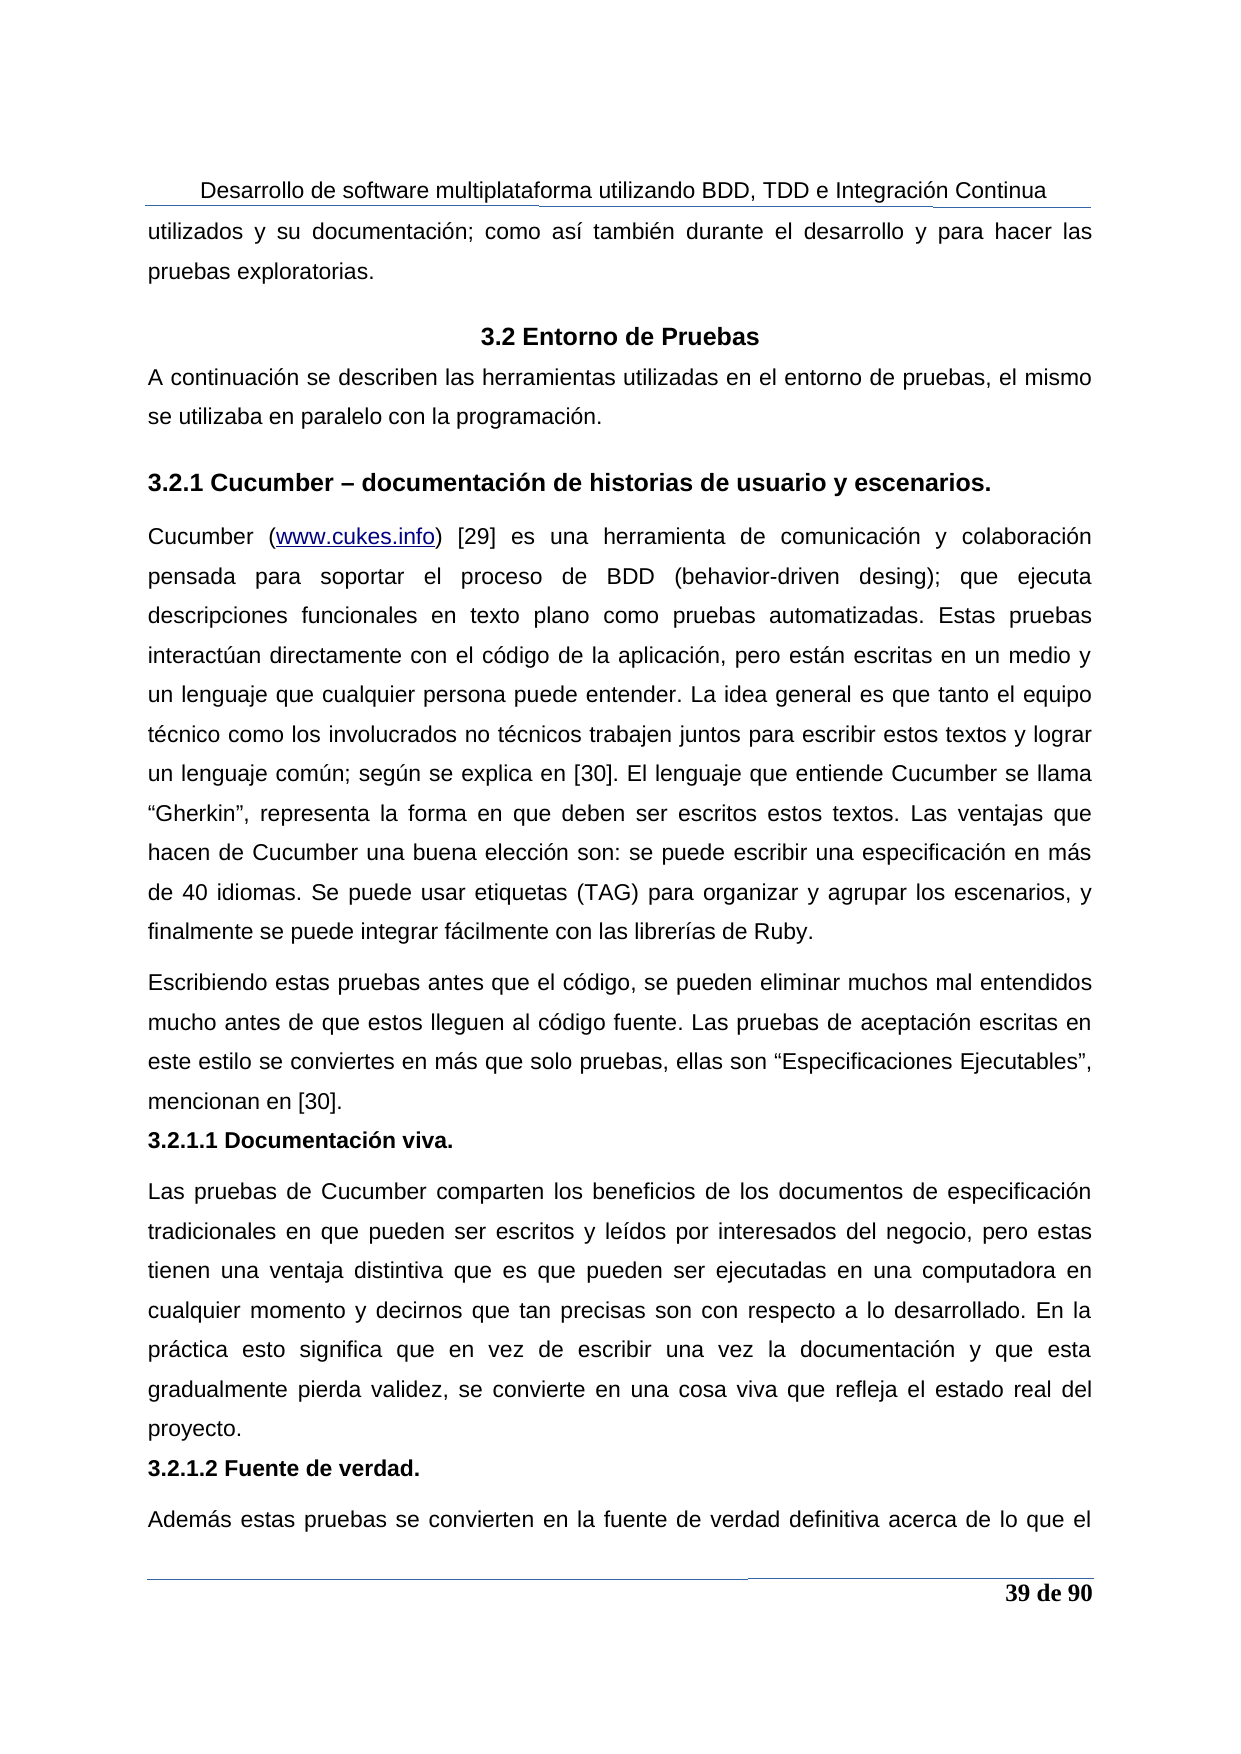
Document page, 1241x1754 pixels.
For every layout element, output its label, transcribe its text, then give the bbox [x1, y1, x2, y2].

text utilizados y su documentación; como así también durante el desarrollo y para hacer las pruebas exploratorias. [148, 218, 1093, 284]
text Escribiendo estas pruebas antes que el código, se pueden eliminar muchos mal entendidos mucho antes de que estos lleguen al código fuente. Las pruebas de aceptación escritas en este estilo se conviertes en más que solo pruebas, ellas son “Especificaciones Ejecutables”, mencionan en [30]. [148, 969, 1093, 1114]
text 3.2.1.2 Fuente de verdad. [148, 1455, 1093, 1481]
text 3.2.1.1 Documentación viva. [148, 1127, 1093, 1153]
subtitle 3.2.1 Cucumber – documentación de historias de usuario y escenarios. [148, 467, 1093, 496]
text Las pruebas de Cucumber comparten los beneficios de los documentos de especificación tradicionales en que pueden ser escritos y leídos por interesados del negocio, pero estas tienen una ventaja distintiva que es que pueden ser ejecutadas en una computadora en cualquier momento y decirnos que tan precisas son con respecto a lo desarrollado. En la práctica esto significa que en vez de escribir una vez la documentación y que esta gradualmente pierda validez, se convierte en una cosa viva que refleja el estado real del proyecto. [148, 1178, 1093, 1442]
subtitle 3.2 Entorno de Pruebas [148, 322, 1093, 351]
text Cucumber (www.cukes.info) [29] es una herramienta de comunicación y colaboración pensada para soportar el proceso de BDD (behavior-driven desing); que ejecuta descripciones funcionales en texto plano como pruebas automatizadas. Estas pruebas interactúan directamente con el código de la aplicación, pero están escritas en un medio y un lenguaje que cualquier persona puede entender. La idea general es que tanto el equipo técnico como los involucrados no técnicos trabajen juntos para escribir estos textos y lograr un lenguaje común; según se explica en [30]. El lenguaje que entiende Cucumber se llama “Gherkin”, representa la forma en que deben ser escritos estos textos. Las ventajas que hacen de Cucumber una buena elección son: se puede escribir una especificación en más de 40 idiomas. Se puede usar etiquetas (TAG) para organizar y agrupar los escenarios, y finalmente se puede integrar fácilmente con las librerías de Ruby. [148, 523, 1093, 944]
text Además estas pruebas se convierten en la fuente de verdad definitiva acerca de lo que el [148, 1506, 1093, 1532]
text A continuación se describen las herramientas utilizadas en el entorno de pruebas, el mismo se utilizaba en paralelo con la programación. [148, 363, 1093, 429]
